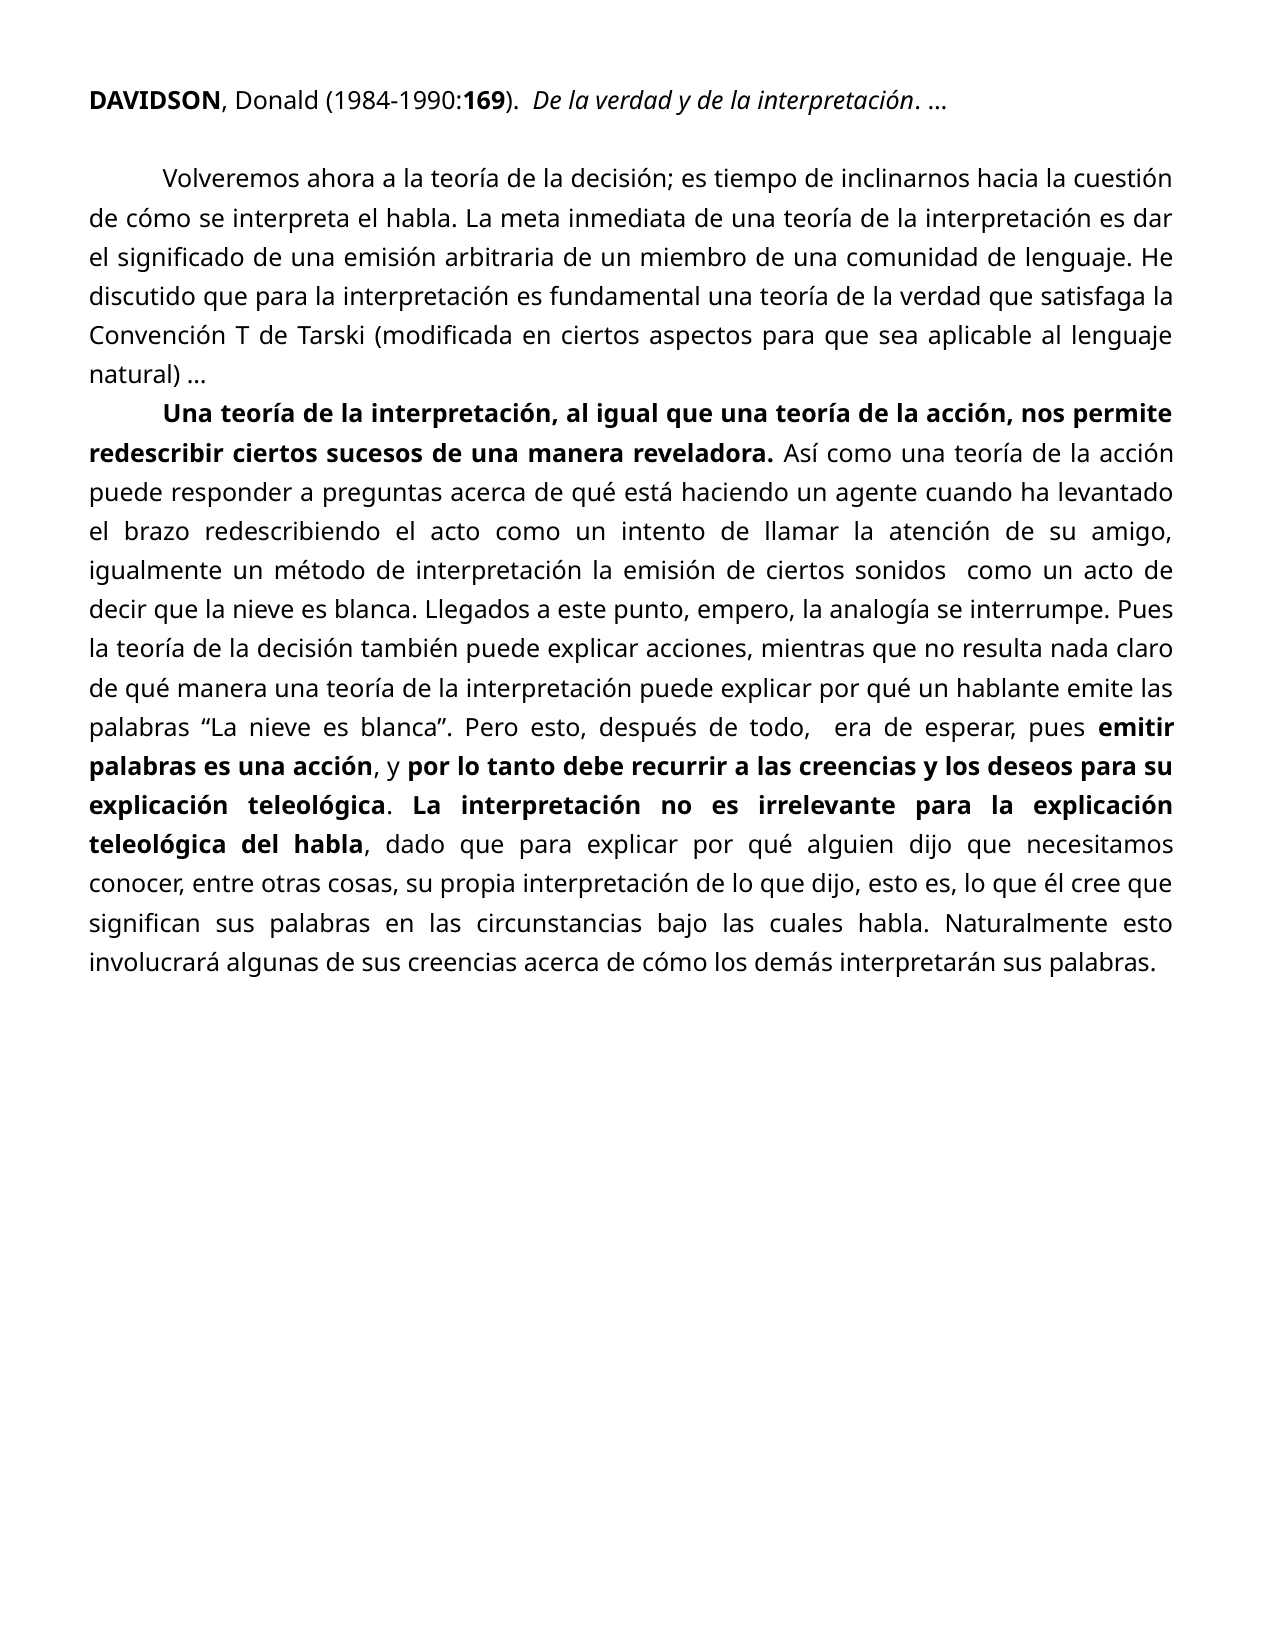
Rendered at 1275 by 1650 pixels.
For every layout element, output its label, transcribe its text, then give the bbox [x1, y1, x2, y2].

text Volveremos ahora a la teoría de la decisión; es tiempo de inclinarnos hacia la cuestión de cómo se interpreta el habla. La meta inmediata de una teoría de la interpretación es dar el significado de una emisión arbitraria de un miembro de una comunidad de lenguaje. He discutido que para la interpretación es fundamental una teoría de la verdad que satisfaga la Convención T de Tarski (modificada en ciertos aspectos para que sea aplicable al lenguaje natural) … [88, 161, 1174, 391]
text DAVIDSON, Donald (1984-1990:169). De la verdad y de la interpretación. … [88, 83, 1174, 117]
text Una teoría de la interpretación, al igual que una teoría de la acción, nos permite redescribir ciertos sucesos de una manera reveladora. Así como una teoría de la acción puede responder a preguntas acerca de qué está haciendo un agente cuando ha levantado el brazo redescribiendo el acto como un intento de llamar la atención de su amigo, igualmente un método de interpretación la emisión de ciertos sonidos como un acto de decir que la nieve es blanca. Llegados a este punto, empero, la analogía se interrumpe. Pues la teoría de la decisión también puede explicar acciones, mientras que no resulta nada claro de qué manera una teoría de la interpretación puede explicar por qué un hablante emite las palabras “La nieve es blanca”. Pero esto, después de todo, era de esperar, pues emitir palabras es una acción, y por lo tanto debe recurrir a las creencias y los deseos para su explicación teleológica. La interpretación no es irrelevante para la explicación teleológica del habla, dado que para explicar por qué alguien dijo que necesitamos conocer, entre otras cosas, su propia interpretación de lo que dijo, esto es, lo que él cree que significan sus palabras en las circunstancias bajo las cuales habla. Naturalmente esto involucrará algunas de sus creencias acerca de cómo los demás interpretarán sus palabras. [88, 396, 1174, 978]
